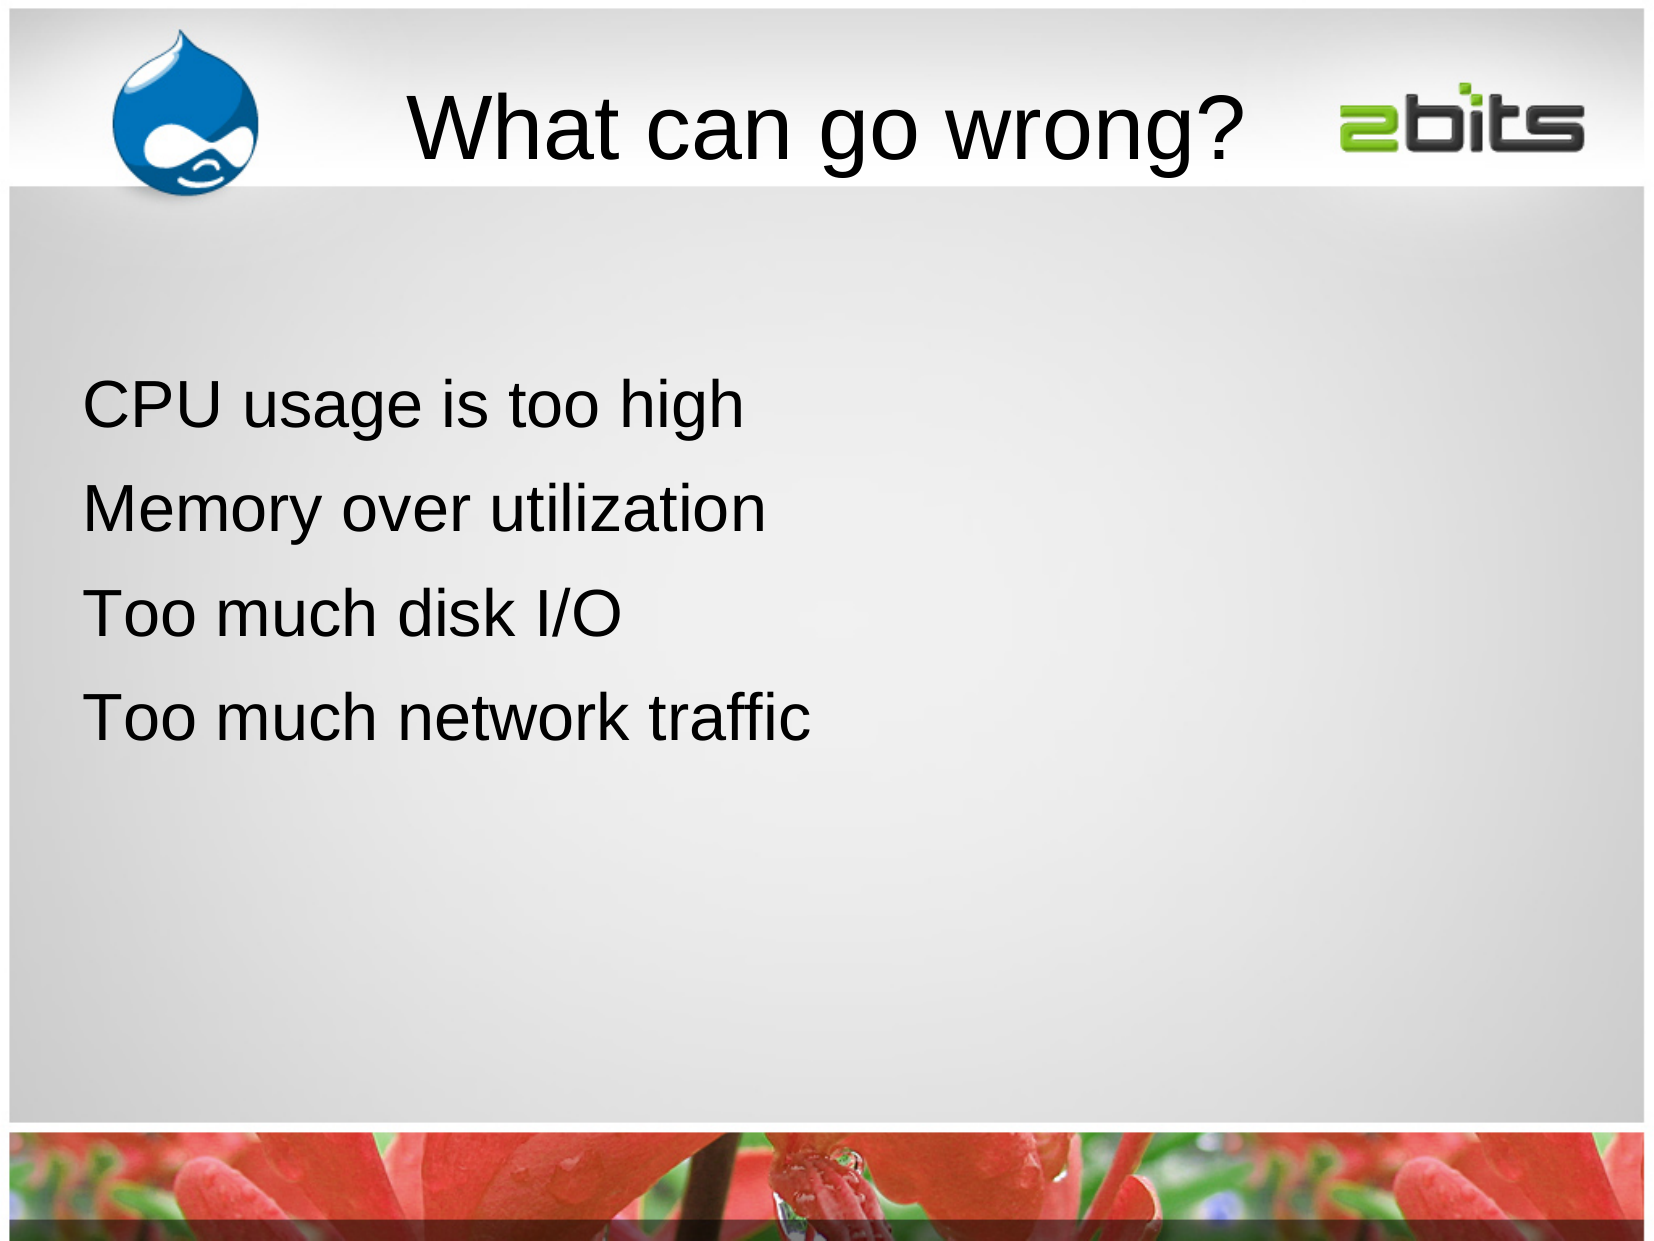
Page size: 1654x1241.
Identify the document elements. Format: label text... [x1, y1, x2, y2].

list CPU usage is too high Memory over utilization Too much disk I/O Too much network traffic [82, 366, 1571, 993]
title What can go wrong? [82, 49, 1571, 207]
picture [0, 0, 1654, 1241]
